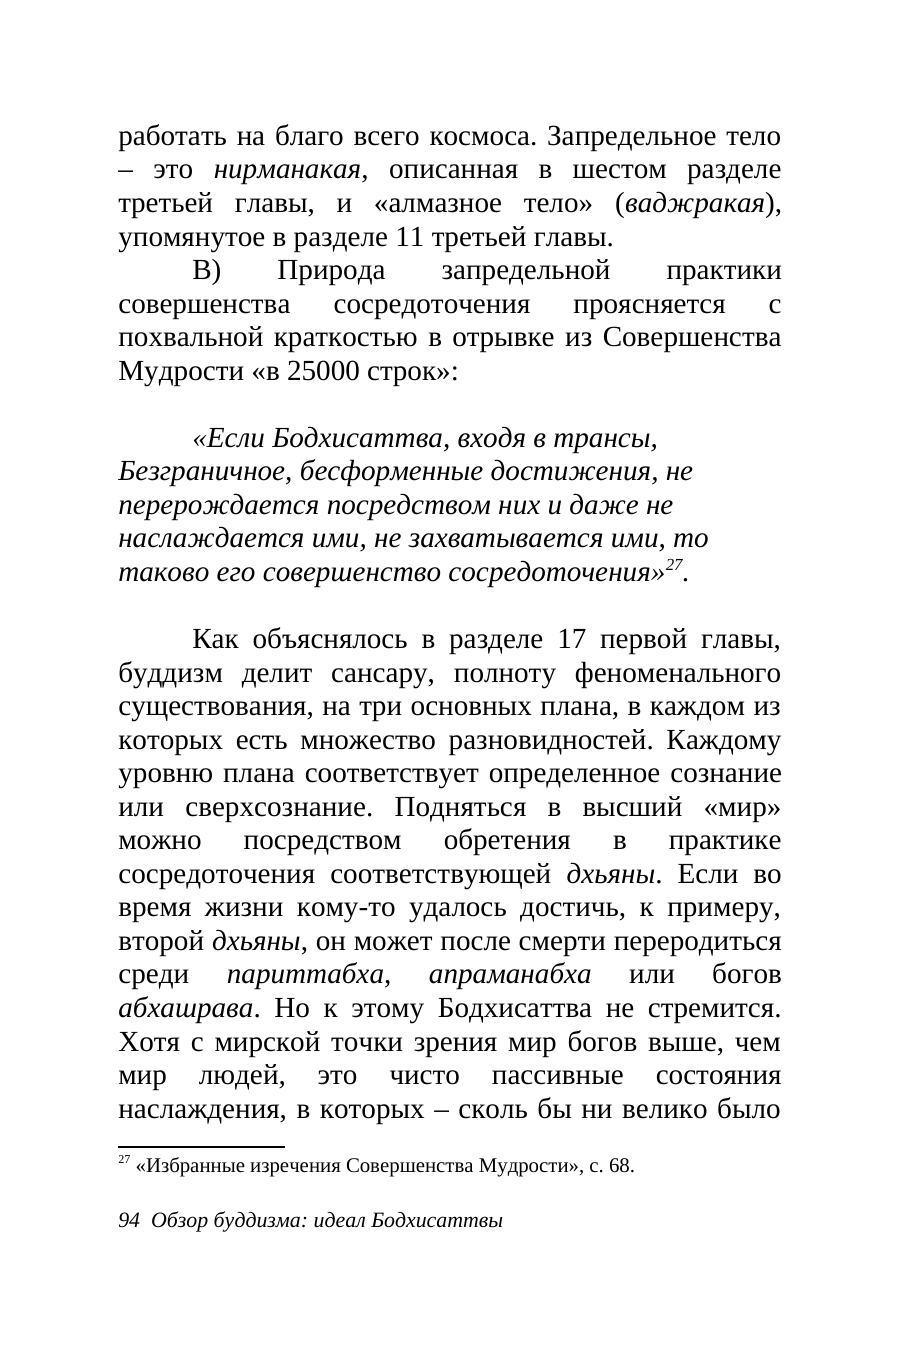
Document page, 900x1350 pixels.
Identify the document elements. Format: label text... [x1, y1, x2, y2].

text «Избранные изречения Совершенства Мудрости», с. 68. [118, 1153, 782, 1177]
text работать на благо всего космоса. Запредельное тело – это нирманакая, описанная в шестом разделе третьей главы, и «алмазное тело» (ваджракая), упомянутое в разделе 11 третьей главы. [118, 118, 782, 252]
text В) Природа запредельной практики совершенства сосредоточения проясняется с похвальной краткостью в отрывке из Совершенства Мудрости «в 25000 строк»: [118, 252, 782, 386]
text «Если Бодхисаттва, входя в трансы, Безграничное, бесформенные достижения, не перерождается посредством них и даже не наслаждается ими, не захватывается ими, то таково его совершенство сосредоточения». [118, 420, 782, 588]
text Как объяснялось в разделе 17 первой главы, буддизм делит сансару, полноту феноменального существования, на три основных плана, в каждом из которых есть множество разновидностей. Каждому уровню плана соответствует определенное сознание или сверхсознание. Подняться в высший «мир» можно посредством обретения в практике сосредоточения соответствующей дхьяны. Если во время жизни кому-то удалось достичь, к примеру, второй дхьяны, он может после смерти переродиться среди париттабха, апраманабха или богов абхашрава. Но к этому Бодхисаттва не стремится. Хотя с мирской точки зрения мир богов выше, чем мир людей, это чисто пассивные состояния наслаждения, в которых – сколь бы ни велико было [118, 621, 782, 1124]
